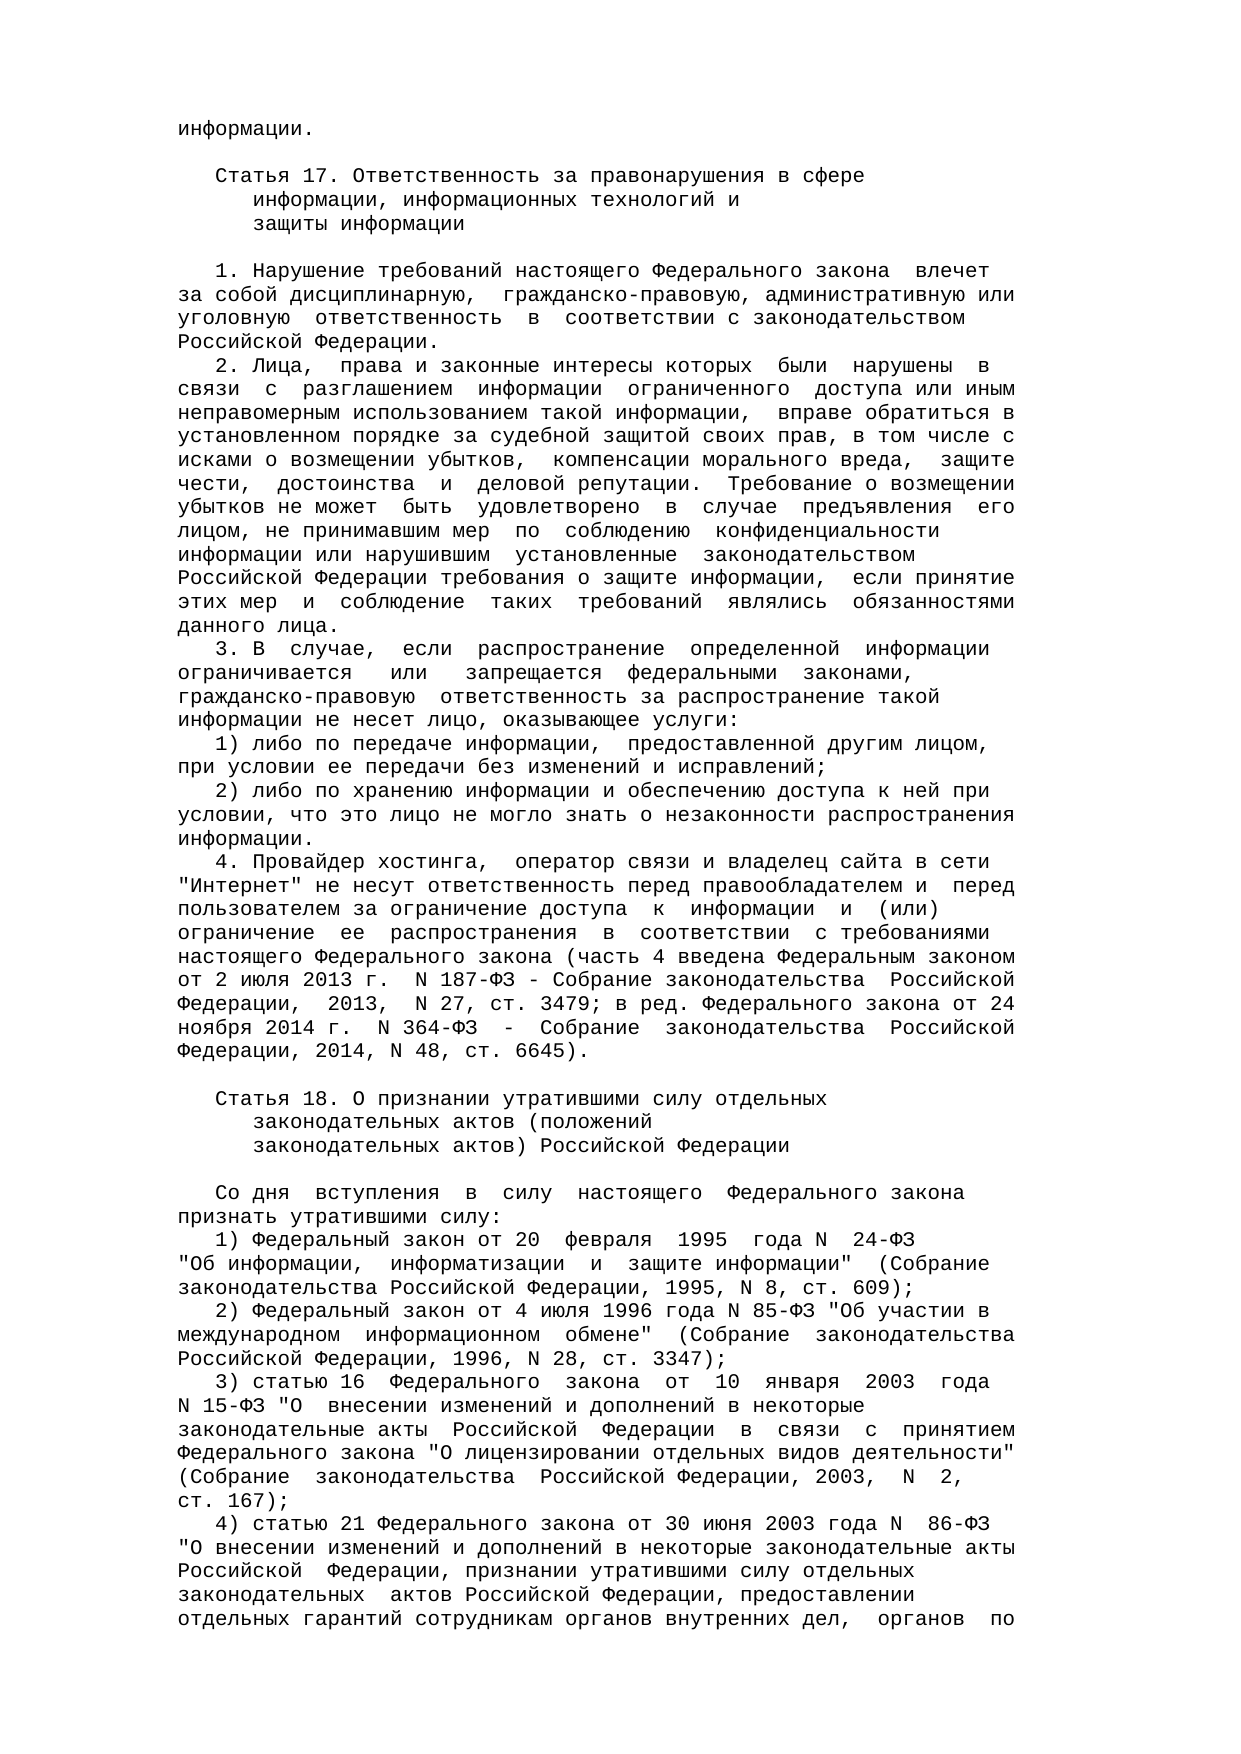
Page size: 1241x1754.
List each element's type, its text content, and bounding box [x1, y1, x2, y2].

text ограничение ее распространения в соответствии с требованиями [177, 922, 1181, 946]
text лицом, не принимавшим мер по соблюдению конфиденциальности [177, 520, 1181, 544]
text чести, достоинства и деловой репутации. Требование о возмещении [177, 473, 1181, 496]
text признать утратившими силу: [177, 1206, 1181, 1229]
text Российской Федерации. [177, 331, 1181, 354]
text Федерации, 2013, N 27, ст. 3479; в ред. Федерального закона от 24 [177, 993, 1181, 1017]
text 1) либо по передаче информации, предоставленной другим лицом, [177, 733, 1181, 757]
text (Собрание законодательства Российской Федерации, 2003, N 2, [177, 1466, 1181, 1489]
text при условии ее передачи без изменений и исправлений; [177, 757, 1181, 780]
text Статья 17. Ответственность за правонарушения в сфере [177, 165, 1181, 189]
text законодательства Российской Федерации, 1995, N 8, ст. 609); [177, 1277, 1181, 1300]
text пользователем за ограничение доступа к информации и (или) [177, 898, 1181, 922]
text 1) Федеральный закон от 20 февраля 1995 года N 24-ФЗ [177, 1229, 1181, 1253]
text Федерального закона "О лицензировании отдельных видов деятельности" [177, 1442, 1181, 1466]
text "Интернет" не несут ответственность перед правообладателем и перед [177, 875, 1181, 898]
text гражданско-правовую ответственность за распространение такой [177, 686, 1181, 709]
text Федерации, 2014, N 48, ст. 6645). [177, 1040, 1181, 1064]
text установленном порядке за судебной защитой своих прав, в том числе с [177, 426, 1181, 449]
text связи с разглашением информации ограниченного доступа или иным [177, 378, 1181, 402]
text 4) статью 21 Федерального закона от 30 июня 2003 года N 86-ФЗ [177, 1513, 1181, 1537]
text исками о возмещении убытков, компенсации морального вреда, защите [177, 449, 1181, 473]
text 3) статью 16 Федерального закона от 10 января 2003 года [177, 1371, 1181, 1395]
text законодательные акты Российской Федерации в связи с принятием [177, 1419, 1181, 1442]
text информации, информационных технологий и [177, 189, 1181, 213]
text законодательных актов Российской Федерации, предоставлении [177, 1584, 1181, 1608]
text за собой дисциплинарную, гражданско-правовую, административную или [177, 284, 1181, 307]
text 2) Федеральный закон от 4 июля 1996 года N 85-ФЗ "Об участии в [177, 1300, 1181, 1324]
text ноября 2014 г. N 364-ФЗ - Собрание законодательства Российской [177, 1017, 1181, 1040]
text Со дня вступления в силу настоящего Федерального закона [177, 1182, 1181, 1206]
text законодательных актов) Российской Федерации [177, 1135, 1181, 1158]
text 4. Провайдер хостинга, оператор связи и владелец сайта в сети [177, 851, 1181, 875]
text информации. [177, 118, 1181, 142]
text "Об информации, информатизации и защите информации" (Собрание [177, 1253, 1181, 1277]
text Статья 18. О признании утратившими силу отдельных [177, 1088, 1181, 1111]
text 2. Лица, права и законные интересы которых были нарушены в [177, 354, 1181, 378]
text законодательных актов (положений [177, 1111, 1181, 1135]
text данного лица. [177, 615, 1181, 638]
text ст. 167); [177, 1489, 1181, 1513]
text неправомерным использованием такой информации, вправе обратиться в [177, 402, 1181, 426]
text отдельных гарантий сотрудникам органов внутренних дел, органов по [177, 1608, 1181, 1631]
text настоящего Федерального закона (часть 4 введена Федеральным законом [177, 946, 1181, 969]
text убытков не может быть удовлетворено в случае предъявления его [177, 496, 1181, 520]
text информации. [177, 827, 1181, 851]
text 3. В случае, если распространение определенной информации [177, 638, 1181, 662]
text от 2 июля 2013 г. N 187-ФЗ - Собрание законодательства Российской [177, 969, 1181, 993]
text 2) либо по хранению информации и обеспечению доступа к ней при [177, 780, 1181, 804]
text "О внесении изменений и дополнений в некоторые законодательные акты [177, 1537, 1181, 1561]
text этих мер и соблюдение таких требований являлись обязанностями [177, 591, 1181, 615]
text Российской Федерации, 1996, N 28, ст. 3347); [177, 1348, 1181, 1371]
text информации или нарушившим установленные законодательством [177, 544, 1181, 567]
text 1. Нарушение требований настоящего Федерального закона влечет [177, 260, 1181, 284]
text защиты информации [177, 213, 1181, 236]
text международном информационном обмене" (Собрание законодательства [177, 1324, 1181, 1348]
text уголовную ответственность в соответствии с законодательством [177, 307, 1181, 331]
text условии, что это лицо не могло знать о незаконности распространения [177, 804, 1181, 827]
text информации не несет лицо, оказывающее услуги: [177, 709, 1181, 733]
text Российской Федерации, признании утратившими силу отдельных [177, 1561, 1181, 1584]
text N 15-ФЗ "О внесении изменений и дополнений в некоторые [177, 1395, 1181, 1419]
text Российской Федерации требования о защите информации, если принятие [177, 567, 1181, 591]
text ограничивается или запрещается федеральными законами, [177, 662, 1181, 686]
